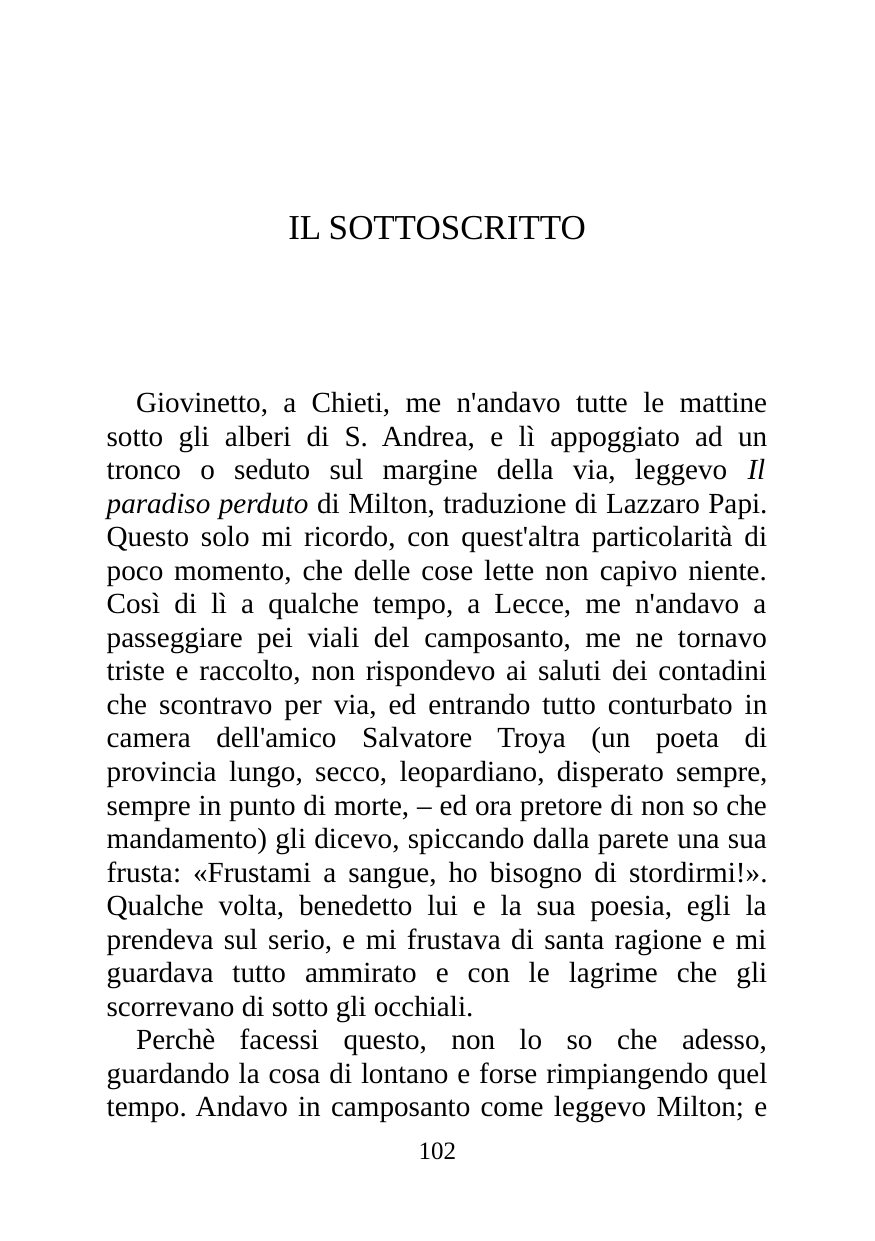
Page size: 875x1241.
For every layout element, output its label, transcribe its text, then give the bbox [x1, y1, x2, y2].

text Giovinetto, a Chieti, me n'andavo tutte le mattine sotto gli alberi di S. Andrea, e lì appoggiato ad un tronco o seduto sul margine della via, leggevo Il paradiso perduto di Milton, traduzione di Lazzaro Papi. Questo solo mi ricordo, con quest'altra particolarità di poco momento, che delle cose lette non capivo niente. Così di lì a qualche tempo, a Lecce, me n'andavo a passeggiare pei viali del camposanto, me ne tornavo triste e raccolto, non rispondevo ai saluti dei contadini che scontravo per via, ed entrando tutto conturbato in camera dell'amico Salvatore Troya (un poeta di provincia lungo, secco, leopardiano, disperato sempre, sempre in punto di morte, – ed ora pretore di non so che mandamento) gli dicevo, spiccando dalla parete una sua frusta: «Frustami a sangue, ho bisogno di stordirmi!». Qualche volta, benedetto lui e la sua poesia, egli la prendeva sul serio, e mi frustava di santa ragione e mi guardava tutto ammirato e con le lagrime che gli scorrevano di sotto gli occhiali. [106, 385, 768, 1022]
text Perchè facessi questo, non lo so che adesso, guardando la cosa di lontano e forse rimpiangendo quel tempo. Andavo in camposanto come leggevo Milton; e [106, 1022, 768, 1123]
subtitle IL SOTTOSCRITTO [106, 207, 768, 247]
